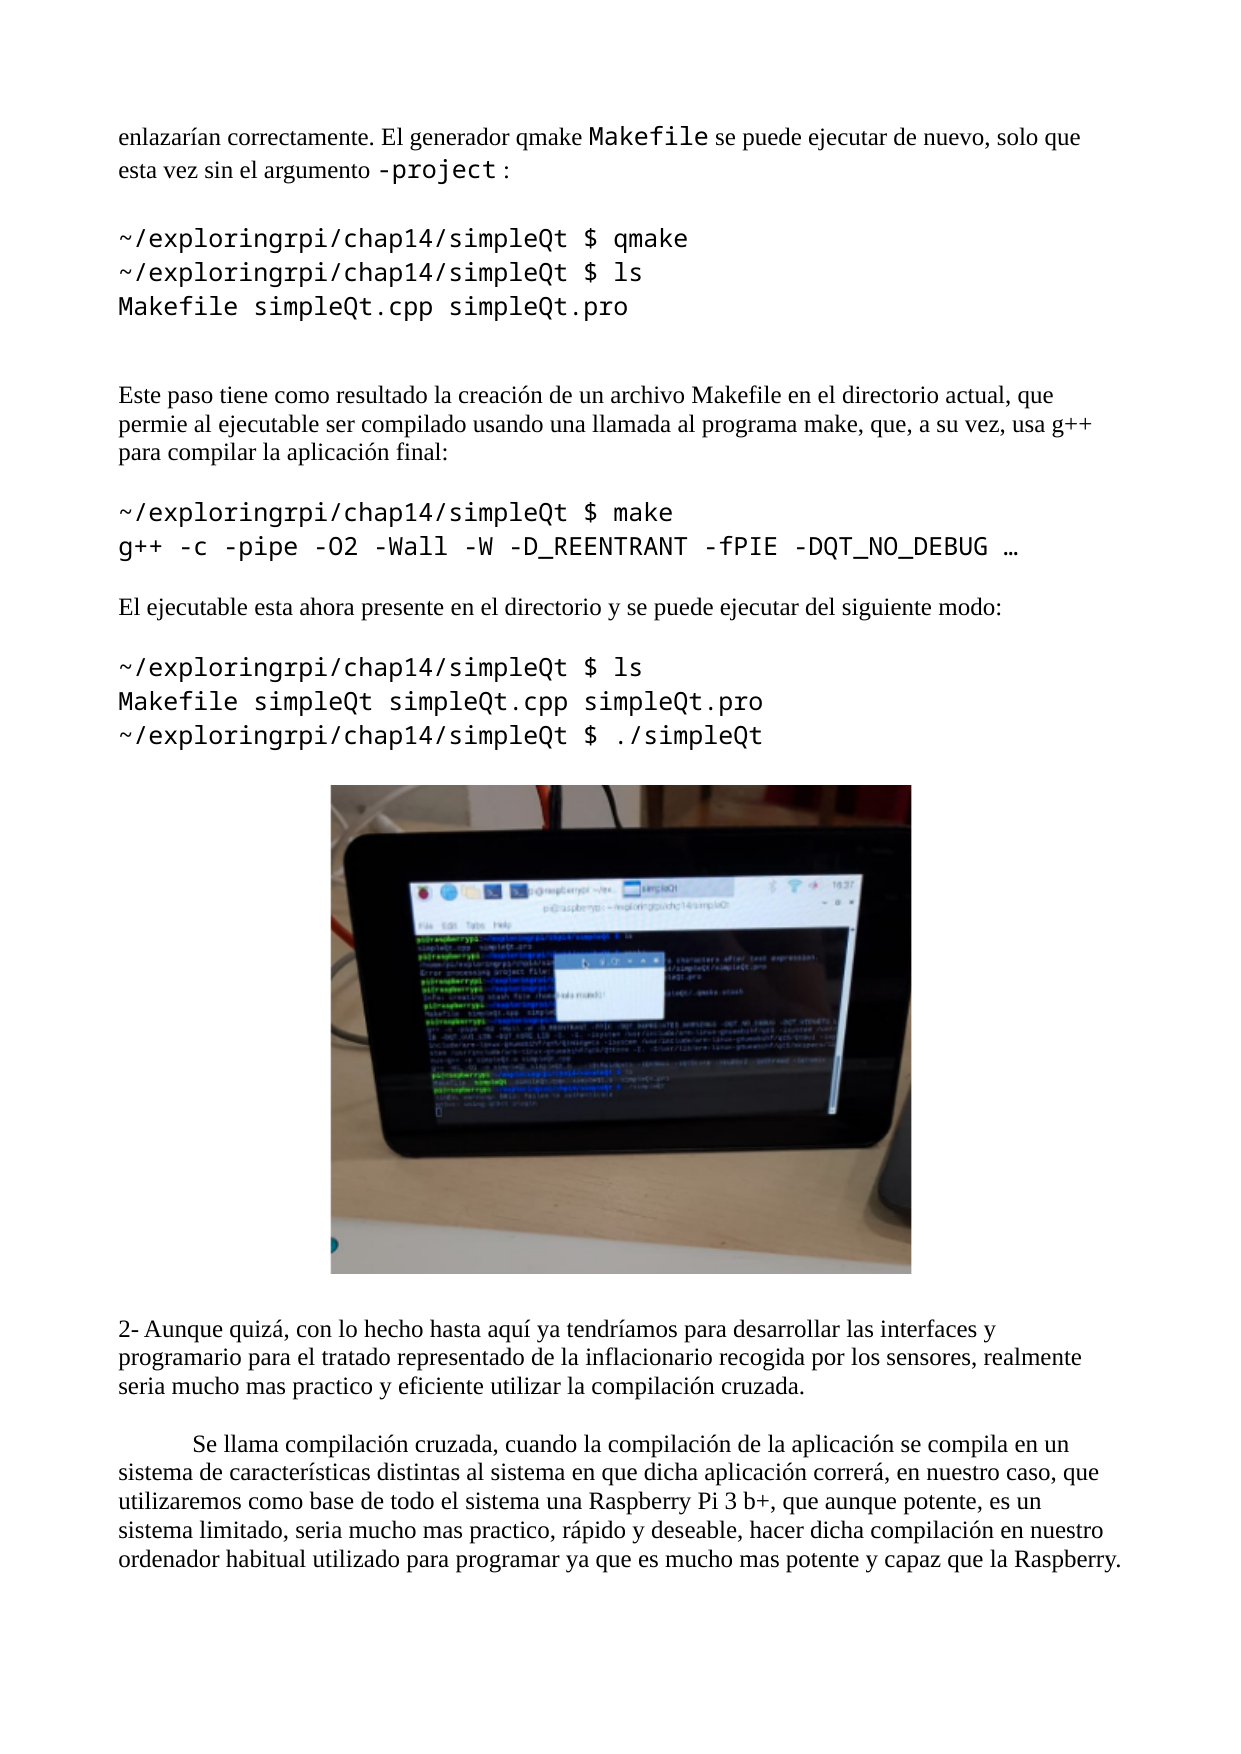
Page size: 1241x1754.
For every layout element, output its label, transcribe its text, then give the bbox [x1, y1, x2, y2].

text ~/exploringrpi/chap14/simpleQt $ make [118, 495, 1122, 529]
text enlazarían correctamente. El generador qmake Makefile se puede ejecutar de nuevo, solo que esta vez sin el argumento -project : [118, 118, 1122, 186]
text Se llama compilación cruzada, cuando la compilación de la aplicación se compila en un sistema de características distintas al sistema en que dicha aplicación correrá, en nuestro caso, que utilizaremos como base de todo el sistema una Raspberry Pi 3 b+, que aunque potente, es un sistema limitado, seria mucho mas practico, rápido y deseable, hacer dicha compilación en nuestro ordenador habitual utilizado para programar ya que es mucho mas potente y capaz que la Raspberry. [118, 1429, 1122, 1572]
text ~/exploringrpi/chap14/simpleQt $ qmake [118, 220, 1122, 254]
text El ejecutable esta ahora presente en el directorio y se puede ejecutar del siguiente modo: [118, 592, 1122, 621]
text Este paso tiene como resultado la creación de un archivo Makefile en el directorio actual, que permie al ejecutable ser compilado usando una llamada al programa make, que, a su vez, usa g++ para compilar la aplicación final: [118, 380, 1122, 466]
text Makefile simpleQt.cpp simpleQt.pro [118, 288, 1122, 322]
picture [328, 785, 912, 1274]
text ~/exploringrpi/chap14/simpleQt $ ./simpleQt [118, 717, 1122, 752]
text Makefile simpleQt simpleQt.cpp simpleQt.pro [118, 683, 1122, 717]
text ~/exploringrpi/chap14/simpleQt $ ls [118, 649, 1122, 683]
text ~/exploringrpi/chap14/simpleQt $ ls [118, 254, 1122, 288]
text g++ -c -pipe -O2 -Wall -W -D_REENTRANT -fPIE -DQT_NO_DEBUG … [118, 529, 1122, 563]
text 2- Aunque quizá, con lo hecho hasta aquí ya tendríamos para desarrollar las interfaces y programario para el tratado representado de la inflacionario recogida por los sensores, realmente seria mucho mas practico y eficiente utilizar la compilación cruzada. [118, 1314, 1122, 1400]
